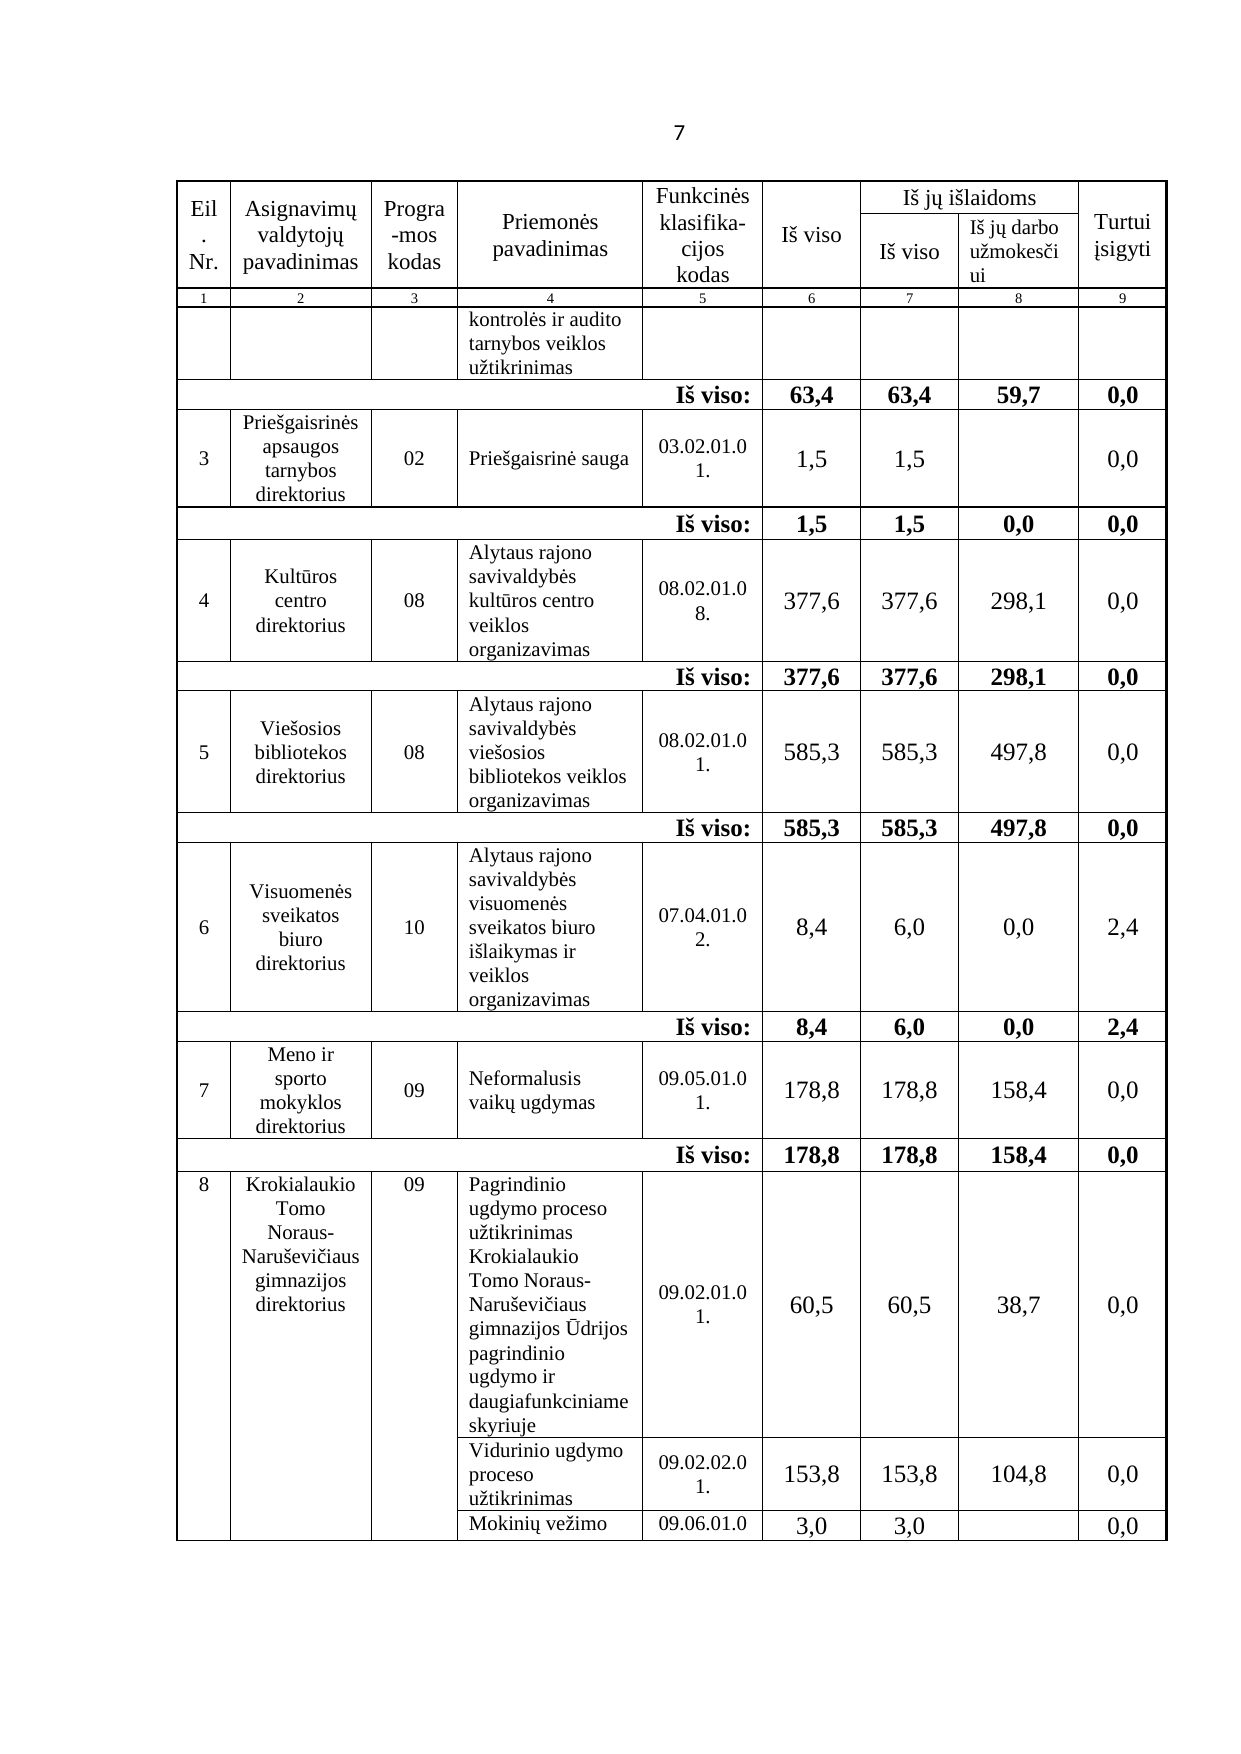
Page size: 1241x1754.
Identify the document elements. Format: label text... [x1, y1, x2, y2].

table_cell 497,8 [959, 691, 1078, 812]
table_cell [231, 308, 371, 379]
table_cell 2,4 [1079, 843, 1165, 1011]
table_cell 60,5 [861, 1172, 958, 1437]
table_cell Priešgaisrinės apsaugos tarnybos direktorius [231, 410, 371, 506]
table_cell 63,4 [861, 380, 958, 409]
table_cell 153,8 [861, 1438, 958, 1510]
table_cell Kultūros centro direktorius [231, 540, 371, 661]
table_cell Iš viso: [178, 1012, 762, 1041]
table_cell 8 [178, 1172, 230, 1540]
table_cell 1,5 [763, 508, 860, 539]
table_cell 0,0 [1079, 380, 1165, 409]
table_header Funkcinės klasifika-cijos kodas [643, 182, 762, 287]
table_header Progra-mos kodas [372, 182, 457, 287]
table_cell [1079, 308, 1165, 379]
table_cell 38,7 [959, 1172, 1078, 1437]
table_cell 60,5 [763, 1172, 860, 1437]
table_cell 59,7 [959, 380, 1078, 409]
table_cell 0,0 [1079, 1438, 1165, 1510]
table_cell 7 [178, 1042, 230, 1138]
table_header Priemonės pavadinimas [458, 182, 642, 287]
table_cell 377,6 [763, 540, 860, 661]
table_cell 08.02.01.08. [643, 540, 762, 661]
table_cell 0,0 [1079, 1139, 1165, 1171]
table_cell [763, 308, 860, 379]
table_cell 377,6 [861, 540, 958, 661]
table_cell Iš viso: [178, 813, 762, 842]
table_cell 4 [178, 540, 230, 661]
table_cell 3,0 [861, 1511, 958, 1540]
table_cell Alytaus rajono savivaldybės visuomenės sveikatos biuro išlaikymas ir veiklos organizavimas [458, 843, 642, 1011]
table_cell 158,4 [959, 1042, 1078, 1138]
table_cell 585,3 [763, 691, 860, 812]
table_cell Neformalusis vaikų ugdymas [458, 1042, 642, 1138]
table_cell 08 [372, 691, 457, 812]
table_cell 4 [458, 289, 642, 306]
table_cell Iš jų darbo užmokesčiui [959, 214, 1078, 287]
table_cell 1 [178, 289, 230, 306]
table_cell Iš viso: [178, 380, 762, 409]
table_cell 298,1 [959, 540, 1078, 661]
table_cell 377,6 [763, 662, 860, 690]
table_cell Visuomenės sveikatos biuro direktorius [231, 843, 371, 1011]
table_cell 8,4 [763, 1012, 860, 1041]
table_cell 0,0 [1079, 508, 1165, 539]
table_cell 7 [861, 289, 958, 306]
table_cell Priešgaisrinė sauga [458, 410, 642, 506]
table_cell 0,0 [959, 508, 1078, 539]
table_cell 5 [643, 289, 762, 306]
table_cell 09.05.01.01. [643, 1042, 762, 1138]
table_cell 3,0 [763, 1511, 860, 1540]
table_cell 63,4 [763, 380, 860, 409]
table_cell [861, 308, 958, 379]
table_cell 1,5 [861, 508, 958, 539]
table_cell 0,0 [1079, 662, 1165, 690]
table_cell 585,3 [861, 813, 958, 842]
table_cell 08.02.01.01. [643, 691, 762, 812]
table_cell Alytaus rajono savivaldybės viešosios bibliotekos veiklos organizavimas [458, 691, 642, 812]
table_cell 0,0 [959, 1012, 1078, 1041]
table_cell 03.02.01.01. [643, 410, 762, 506]
table_cell 08 [372, 540, 457, 661]
table_cell [959, 1511, 1078, 1540]
table_cell 3 [372, 289, 457, 306]
table_cell [959, 410, 1078, 506]
table_cell 09 [372, 1042, 457, 1138]
table_cell 09.06.01.0 [643, 1511, 762, 1540]
table_cell [178, 308, 230, 379]
table_cell 6,0 [861, 1012, 958, 1041]
table_header Asignavimų valdytojų pavadinimas [231, 182, 371, 287]
table_cell 1,5 [763, 410, 860, 506]
table_cell 09 [372, 1172, 457, 1540]
table_cell 0,0 [1079, 1042, 1165, 1138]
table_cell 2 [231, 289, 371, 306]
table_cell 8,4 [763, 843, 860, 1011]
table_cell 6 [763, 289, 860, 306]
table_cell Iš viso: [178, 508, 762, 539]
table_cell 1,5 [861, 410, 958, 506]
table_cell 0,0 [1079, 691, 1165, 812]
table_cell Vidurinio ugdymo proceso užtikrinimas [458, 1438, 642, 1510]
table_cell 6,0 [861, 843, 958, 1011]
table_cell 09.02.02.01. [643, 1438, 762, 1510]
table_cell 2,4 [1079, 1012, 1165, 1041]
table_cell Iš viso: [178, 662, 762, 690]
table_cell 178,8 [763, 1139, 860, 1171]
table_cell 0,0 [1079, 1511, 1165, 1540]
table_cell 158,4 [959, 1139, 1078, 1171]
table_cell Viešosios bibliotekos direktorius [231, 691, 371, 812]
table_cell 6 [178, 843, 230, 1011]
table_cell [643, 308, 762, 379]
table_cell 0,0 [959, 843, 1078, 1011]
table_cell 8 [959, 289, 1078, 306]
table_cell 585,3 [861, 691, 958, 812]
table_cell 377,6 [861, 662, 958, 690]
table_cell 0,0 [1079, 813, 1165, 842]
table_cell Mokinių vežimo [458, 1511, 642, 1540]
table_cell 07.04.01.02. [643, 843, 762, 1011]
table_header Eil. Nr. [178, 182, 230, 287]
table_cell Iš viso [861, 214, 958, 287]
table_cell Iš viso: [178, 1139, 762, 1171]
table_cell 0,0 [1079, 540, 1165, 661]
table_cell 3 [178, 410, 230, 506]
table_cell 585,3 [763, 813, 860, 842]
table_cell [372, 308, 457, 379]
table_cell Meno ir sporto mokyklos direktorius [231, 1042, 371, 1138]
table_cell 5 [178, 691, 230, 812]
table_cell 09.02.01.01. [643, 1172, 762, 1437]
table_cell 10 [372, 843, 457, 1011]
table_header Turtui įsigyti [1079, 182, 1165, 287]
table_header Iš viso [763, 182, 860, 287]
table_cell 0,0 [1079, 1172, 1165, 1437]
table_cell 02 [372, 410, 457, 506]
table_cell 178,8 [763, 1042, 860, 1138]
table_cell Krokialaukio Tomo Noraus-Naruševičiaus gimnazijos direktorius [231, 1172, 371, 1540]
table_cell kontrolės ir audito tarnybos veiklos užtikrinimas [458, 308, 642, 379]
table_cell 497,8 [959, 813, 1078, 842]
table_cell 153,8 [763, 1438, 860, 1510]
table_cell [959, 308, 1078, 379]
table_cell 104,8 [959, 1438, 1078, 1510]
table_cell 298,1 [959, 662, 1078, 690]
table_cell 0,0 [1079, 410, 1165, 506]
table_cell Pagrindinio ugdymo proceso užtikrinimas Krokialaukio Tomo Noraus-Naruševičiaus gimnazijos Ūdrijos pagrindinio ugdymo ir daugiafunkciniame skyriuje [458, 1172, 642, 1437]
table_header Iš jų išlaidoms [861, 182, 1078, 213]
table_cell 178,8 [861, 1139, 958, 1171]
table_cell 9 [1079, 289, 1165, 306]
table_cell 178,8 [861, 1042, 958, 1138]
table_cell Alytaus rajono savivaldybės kultūros centro veiklos organizavimas [458, 540, 642, 661]
